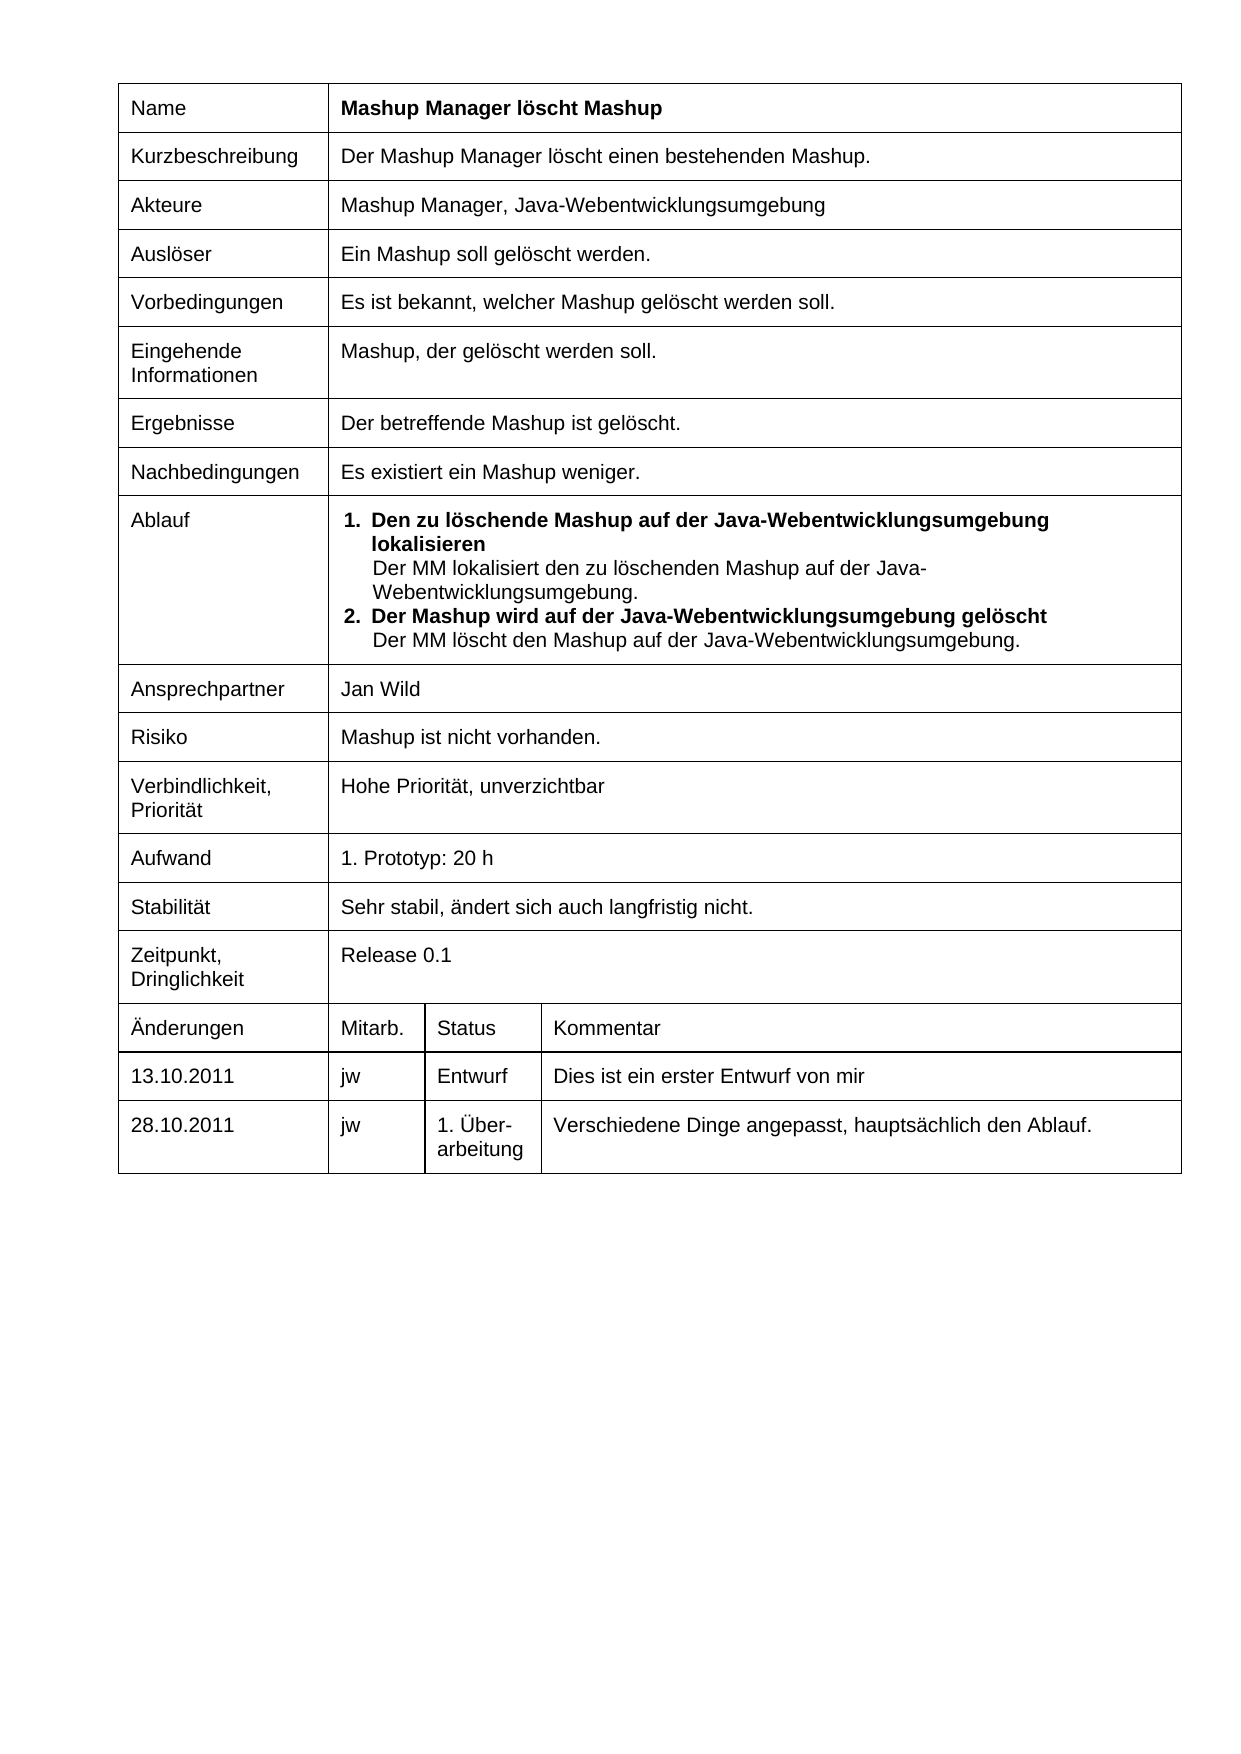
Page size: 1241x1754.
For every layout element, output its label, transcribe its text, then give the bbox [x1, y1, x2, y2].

table_cell Ablauf [119, 496, 328, 664]
table_cell Release 0.1 [329, 931, 1181, 1003]
table_cell Zeitpunkt, Dringlichkeit [119, 931, 328, 1003]
table_cell Änderungen [119, 1004, 328, 1051]
table_cell Der Mashup Manager löscht einen bestehenden Mashup. [329, 133, 1181, 180]
table_cell Vorbedingungen [119, 278, 328, 326]
table_cell 1. Den zu löschende Mashup auf der Java-Webentwicklungsumgebung lokalisieren Der MM lokalisiert den zu löschenden Mashup auf der Java-Webentwicklungsumgebung. 2. Der Mashup wird auf der Java-Webentwicklungsumgebung gelöscht Der MM löscht den Mashup auf der Java-Webentwicklungsumgebung. [329, 496, 1181, 664]
table_cell 13.10.2011 [119, 1053, 328, 1100]
table_cell Es ist bekannt, welcher Mashup gelöscht werden soll. [329, 278, 1181, 326]
table_cell Nachbedingungen [119, 448, 328, 495]
table_cell 1. Über­arbeitung [426, 1101, 541, 1172]
table_cell Mitarb. [329, 1004, 424, 1051]
table_cell jw [329, 1053, 424, 1100]
table_cell Auslöser [119, 230, 328, 277]
table_cell Ein Mashup soll gelöscht werden. [329, 230, 1181, 277]
table_cell Eingehende Informationen [119, 327, 328, 398]
table_cell Akteure [119, 181, 328, 229]
table_cell Kurzbeschreibung [119, 133, 328, 180]
table_cell Verschiedene Dinge angepasst, hauptsächlich den Ablauf. [542, 1101, 1181, 1172]
table_cell Verbindlichkeit, Priorität [119, 762, 328, 833]
table_cell 1. Prototyp: 20 h [329, 834, 1181, 882]
table_cell Kommentar [542, 1004, 1181, 1051]
table_cell Dies ist ein erster Entwurf von mir [542, 1053, 1181, 1100]
table_cell Sehr stabil, ändert sich auch langfristig nicht. [329, 883, 1181, 930]
table_cell Ergebnisse [119, 399, 328, 447]
table_cell Der betreffende Mashup ist gelöscht. [329, 399, 1181, 447]
table_cell Ansprechpartner [119, 665, 328, 712]
table_cell 28.10.2011 [119, 1101, 328, 1172]
table_cell Mashup ist nicht vorhanden. [329, 713, 1181, 761]
table_cell Mashup Manager, Java-Webentwicklungsumgebung [329, 181, 1181, 229]
table_header Name [119, 84, 328, 132]
table_cell Aufwand [119, 834, 328, 882]
table_cell jw [329, 1101, 424, 1172]
table_cell Es existiert ein Mashup weniger. [329, 448, 1181, 495]
table_cell Risiko [119, 713, 328, 761]
table_cell Status [426, 1004, 541, 1051]
table_cell Jan Wild [329, 665, 1181, 712]
table_cell Hohe Priorität, unverzichtbar [329, 762, 1181, 833]
table_cell Mashup, der gelöscht werden soll. [329, 327, 1181, 398]
table_cell Entwurf [426, 1053, 541, 1100]
table_header Mashup Manager löscht Mashup [329, 84, 1181, 132]
table_cell Stabilität [119, 883, 328, 930]
